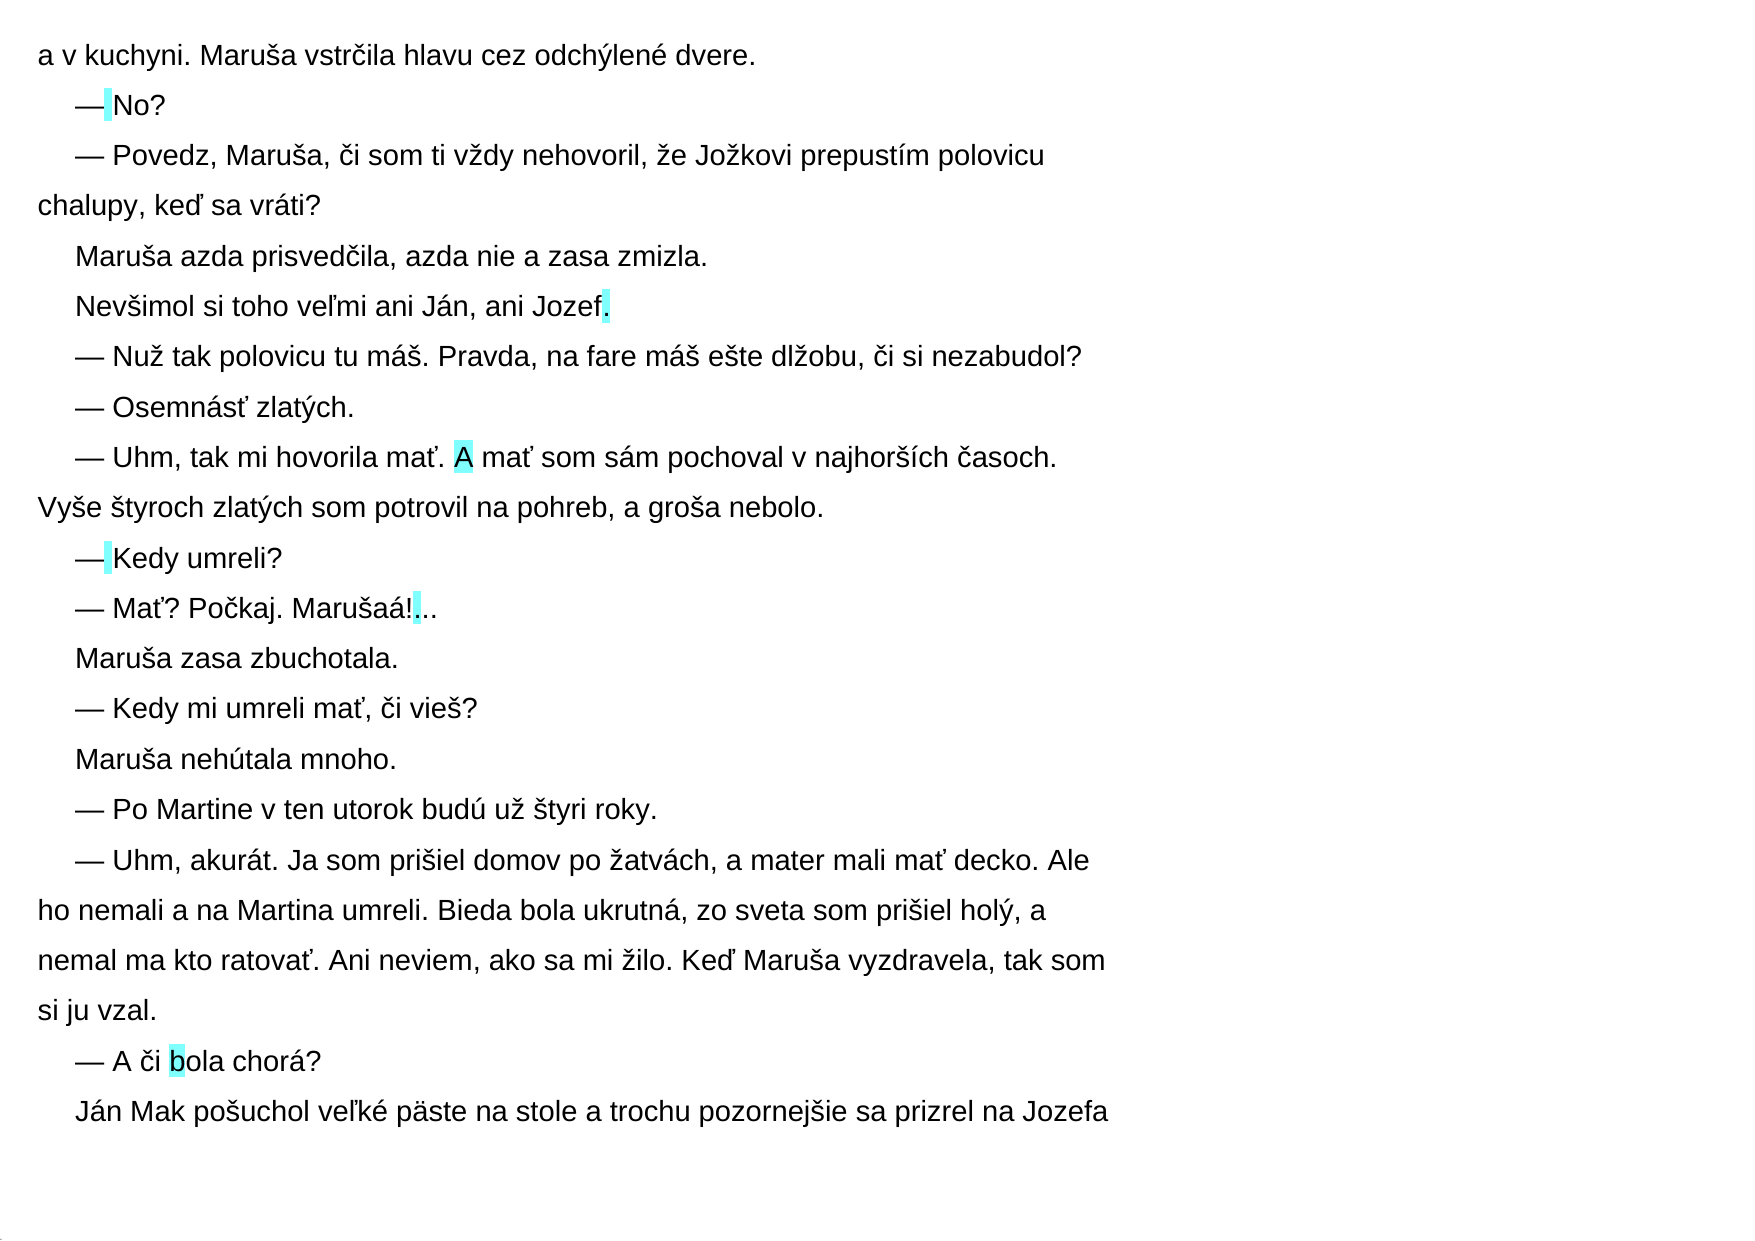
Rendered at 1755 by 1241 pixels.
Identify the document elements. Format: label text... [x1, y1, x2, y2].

text — No? [37, 88, 1130, 121]
text — Kedy umreli? [37, 541, 1130, 574]
text — A či bola chorá? [37, 1044, 1130, 1077]
text — Uhm, akurát. Ja som prišiel domov po žatvách, a mater mali mať decko. Ale ho nemali a na Martina umreli. Bieda bola ukrutná, zo sveta som prišiel holý, a nemal ma kto ratovať. Ani neviem, ako sa mi žilo. Keď Maruša vyzdravela, tak som si ju vzal. [37, 842, 1130, 1027]
text — Po Martine v ten utorok budú už štyri roky. [37, 792, 1130, 826]
text — Mať? Počkaj. Marušaá!... [37, 591, 1130, 624]
text Maruša zasa zbuchotala. [37, 641, 1130, 675]
text Ján Mak pošuchol veľké päste na stole a trochu pozornejšie sa prizrel na Jozefa [37, 1094, 1130, 1128]
text Nevšimol si toho veľmi ani Ján, ani Jozef. [37, 289, 1130, 323]
text — Kedy mi umreli mať, či vieš? [37, 692, 1130, 725]
text — Povedz, Maruša, či som ti vždy nehovoril, že Jožkovi prepustím polovicu chalupy, keď sa vráti? [37, 138, 1130, 222]
text Maruša nehútala mnoho. [37, 742, 1130, 775]
text — Uhm, tak mi hovorila mať. A mať som sám pochoval v najhorších časoch. Vyše štyroch zlatých som potrovil na pohreb, a groša nebolo. [37, 440, 1130, 524]
text — Nuž tak polovicu tu máš. Pravda, na fare máš ešte dlžobu, či si nezabudol? [37, 339, 1130, 373]
text Maruša azda prisvedčila, azda nie a zasa zmizla. [37, 239, 1130, 272]
text a v kuchyni. Maruša vstrčila hlavu cez odchýlené dvere. [37, 37, 1130, 71]
text — Osemnásť zlatých. [37, 390, 1130, 423]
